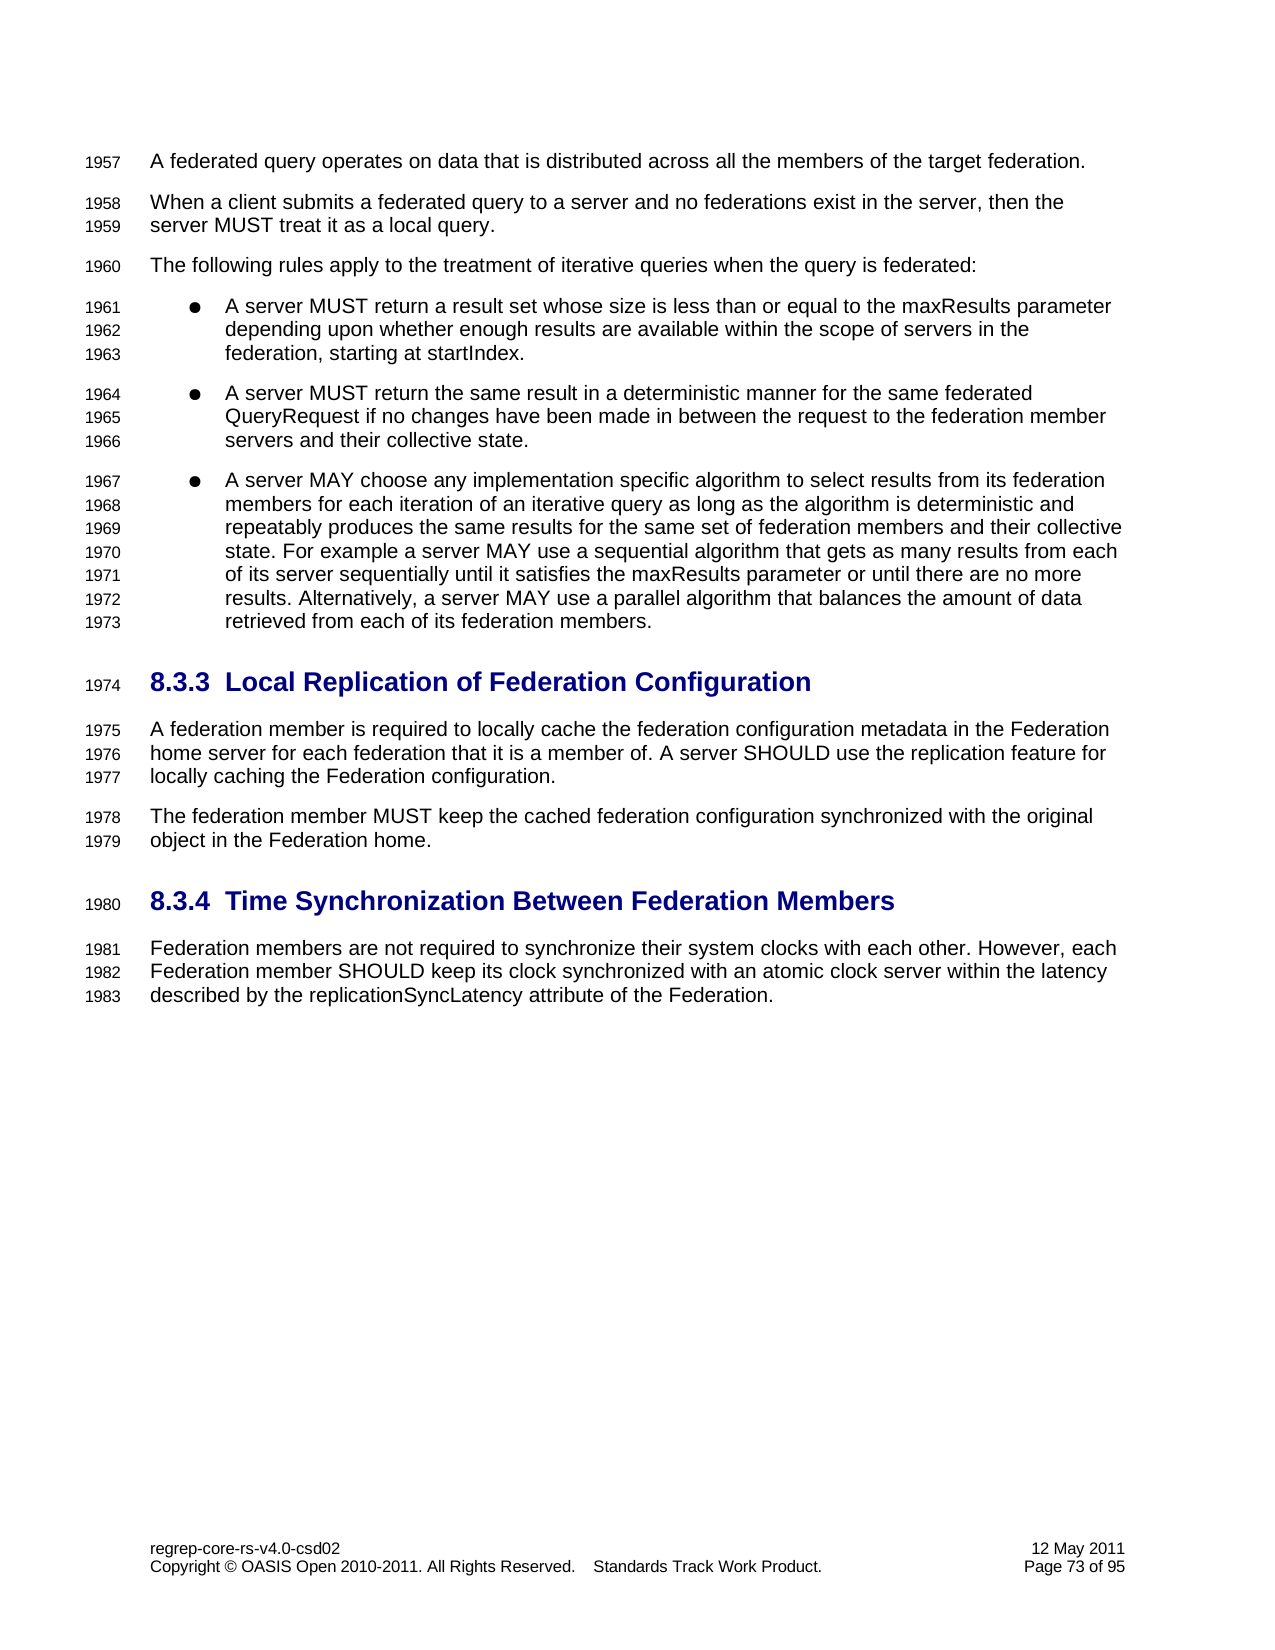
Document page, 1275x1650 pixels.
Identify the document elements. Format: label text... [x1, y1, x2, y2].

text When a client submits a federated query to a server and no federations exist in the server, then the server MUST treat it as a local query. [150, 190, 1125, 237]
subtitle Local Replication of Federation Configuration [150, 667, 1125, 697]
text A federation member is required to locally cache the federation configuration metadata in the Federation home server for each federation that it is a member of. A server SHOULD use the replication feature for locally caching the Federation configuration. [150, 718, 1125, 788]
list A server MUST return a result set whose size is less than or equal to the maxResults parameter depending upon whether enough results are available within the scope of servers in the federation, starting at startIndex. [187, 294, 1125, 365]
list A server MUST return the same result in a deterministic manner for the same federated QueryRequest if no changes have been made in between the request to the federation member servers and their collective state. [187, 381, 1125, 452]
text The following rules apply to the treatment of iterative queries when the query is federated: [150, 254, 1125, 277]
text A federated query operates on data that is distributed across all the members of the target federation. [150, 150, 1125, 173]
subtitle Time Synchronization Between Federation Members [150, 885, 1125, 915]
text The federation member MUST keep the cached federation configuration synchronized with the original object in the Federation home. [150, 805, 1125, 852]
text Federation members are not required to synchronize their system clocks with each other. However, each Federation member SHOULD keep its clock synchronized with an atomic clock server within the latency described by the replicationSyncLatency attribute of the Federation. [150, 936, 1125, 1007]
list A server MAY choose any implementation specific algorithm to select results from its federation members for each iteration of an iterative query as long as the algorithm is deterministic and repeatably produces the same results for the same set of federation members and their collective state. For example a server MAY use a sequential algorithm that gets as many results from each of its server sequentially until it satisfies the maxResults parameter or until there are no more results. Alternatively, a server MAY use a parallel algorithm that balances the amount of data retrieved from each of its federation members. [187, 469, 1125, 633]
